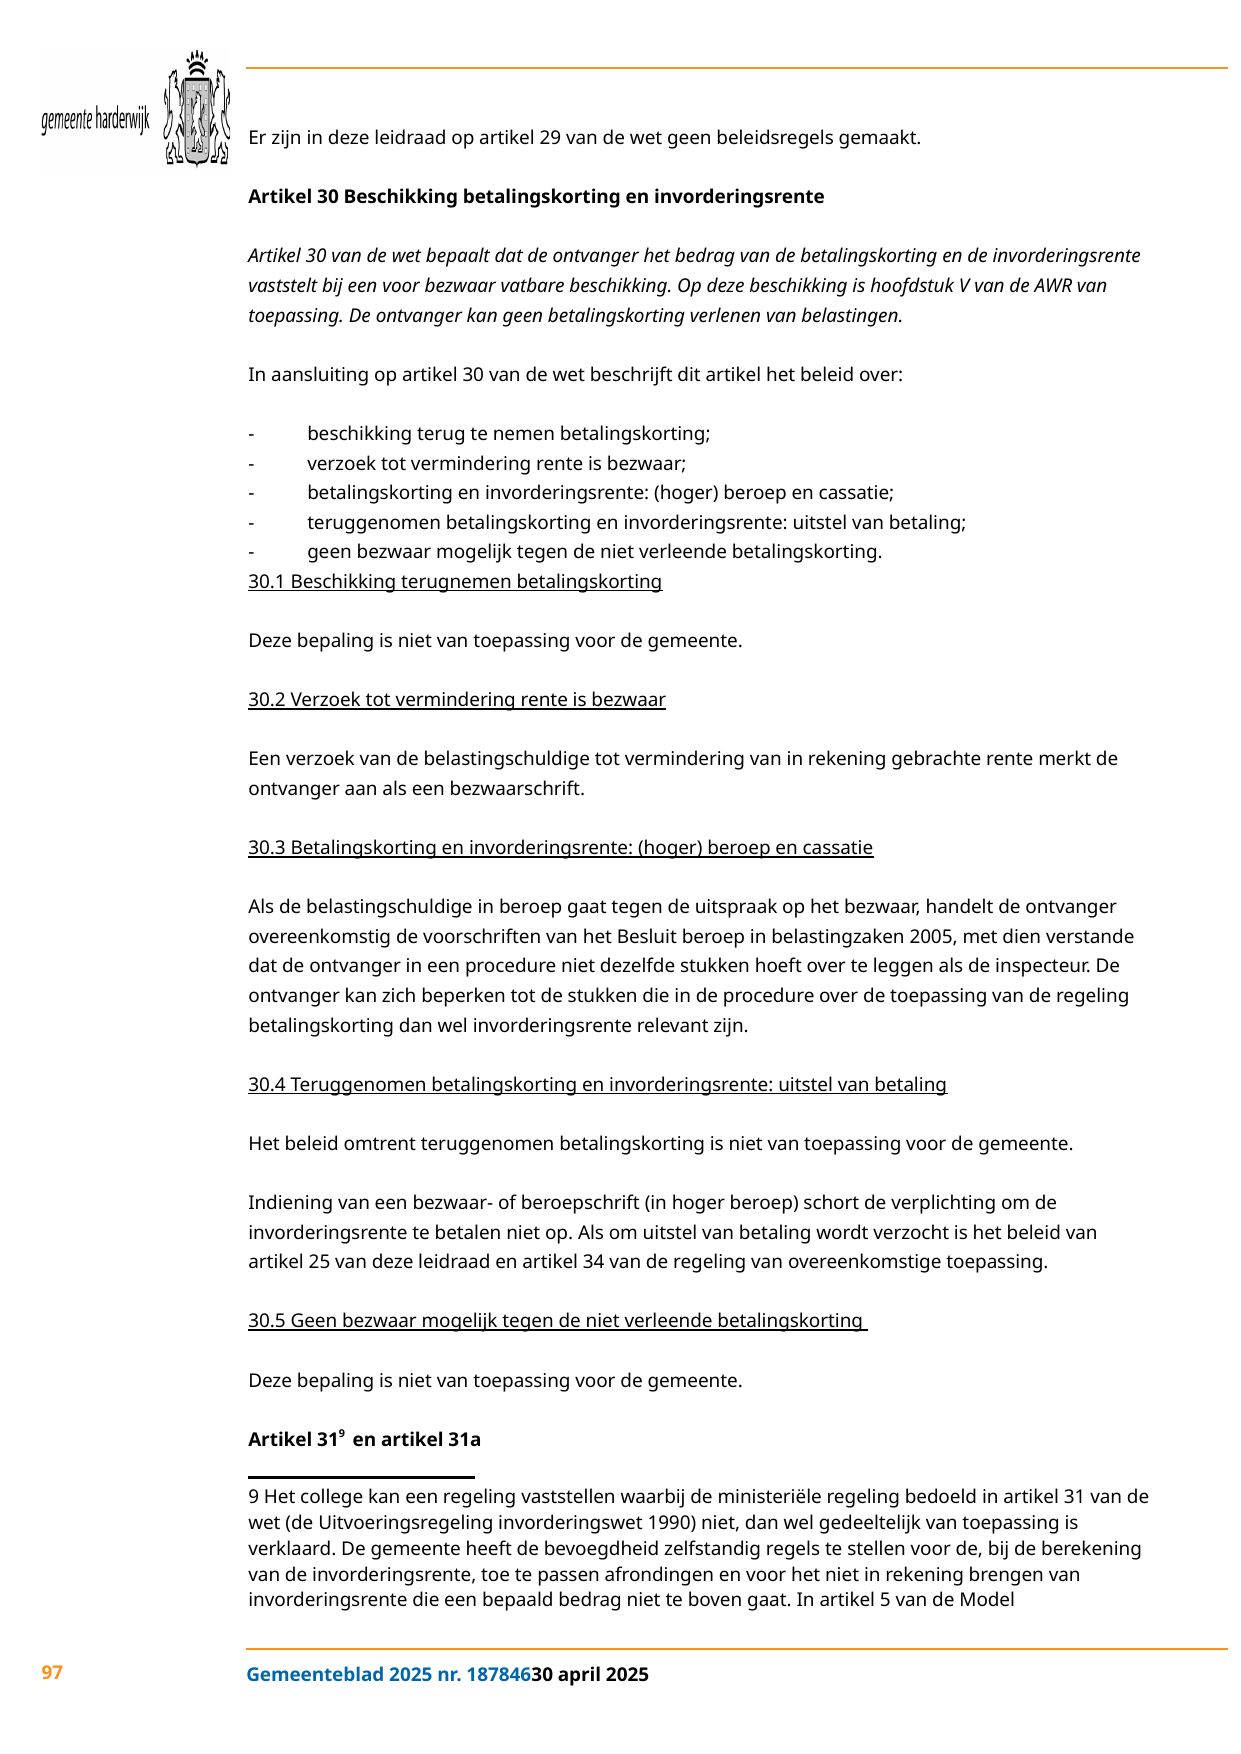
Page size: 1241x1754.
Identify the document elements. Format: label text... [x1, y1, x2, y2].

list teruggenomen betalingskorting en invorderingsrente: uitstel van betaling; [248, 509, 1152, 535]
text Een verzoek van de belastingschuldige tot vermindering van in rekening gebrachte rente merkt de ontvanger aan als een bezwaarschrift. [248, 746, 1152, 801]
text 30.1 Beschikking terugnemen betalingskorting [248, 568, 1152, 594]
text Deze bepaling is niet van toepassing voor de gemeente. [248, 627, 1152, 653]
list verzoek tot vermindering rente is bezwaar; [248, 450, 1152, 476]
text In aansluiting op artikel 30 van de wet beschrijft dit artikel het beleid over: [248, 361, 1152, 387]
text Het beleid omtrent teruggenomen betalingskorting is niet van toepassing voor de gemeente. [248, 1130, 1152, 1156]
text Als de belastingschuldige in beroep gaat tegen de uitspraak op het bezwaar, handelt de ontvanger overeenkomstig de voorschriften van het Besluit beroep in belastingzaken 2005, met dien verstande dat de ontvanger in een procedure niet dezelfde stukken hoeft over te leggen als de inspecteur. De ontvanger kan zich beperken tot de stukken die in de procedure over de toepassing van de regeling betalingskorting dan wel invorderingsrente relevant zijn. [248, 893, 1152, 1038]
picture [41, 47, 231, 172]
text 30.4 Teruggenomen betalingskorting en invorderingsrente: uitstel van betaling [248, 1071, 1152, 1097]
text Artikel 31 en artikel 31a [248, 1426, 1152, 1452]
text Er zijn in deze leidraad op artikel 29 van de wet geen beleidsregels gemaakt. [248, 124, 1152, 150]
text Deze bepaling is niet van toepassing voor de gemeente. [248, 1367, 1152, 1393]
text 30.3 Betalingskorting en invorderingsrente: (hoger) beroep en cassatie [248, 834, 1152, 860]
text Artikel 30 Beschikking betalingskorting en invorderingsrente [248, 183, 1152, 209]
list geen bezwaar mogelijk tegen de niet verleende betalingskorting. [248, 538, 1152, 564]
text 30.2 Verzoek tot vermindering rente is bezwaar [248, 686, 1152, 712]
list betalingskorting en invorderingsrente: (hoger) beroep en cassatie; [248, 479, 1152, 505]
text Artikel 30 van de wet bepaalt dat de ontvanger het bedrag van de betalingskorting en de invorderingsrente vaststelt bij een voor bezwaar vatbare beschikking. Op deze beschikking is hoofdstuk V van de AWR van toepassing. De ontvanger kan geen betalingskorting verlenen van belastingen. [248, 243, 1152, 328]
text 30.5 Geen bezwaar mogelijk tegen de niet verleende betalingskorting [248, 1308, 1152, 1333]
text Indiening van een bezwaar- of beroepschrift (in hoger beroep) schort de verplichting om de invorderingsrente te betalen niet op. Als om uitstel van betaling wordt verzocht is het beleid van artikel 25 van deze leidraad en artikel 34 van de regeling van overeenkomstige toepassing. [248, 1189, 1152, 1274]
list beschikking terug te nemen betalingskorting; [248, 420, 1152, 446]
text Het college kan een regeling vaststellen waarbij de ministeriële regeling bedoeld in artikel 31 van de wet (de Uitvoeringsregeling invorderingswet 1990) niet, dan wel gedeeltelijk van toepassing is verklaard. De gemeente heeft de bevoegdheid zelfstandig regels te stellen voor de, bij de berekening van de invorderingsrente, toe te passen afrondingen en voor het niet in rekening brengen van invorderingsrente die een bepaald bedrag niet te boven gaat. In artikel 5 van de Model [248, 1483, 1152, 1612]
